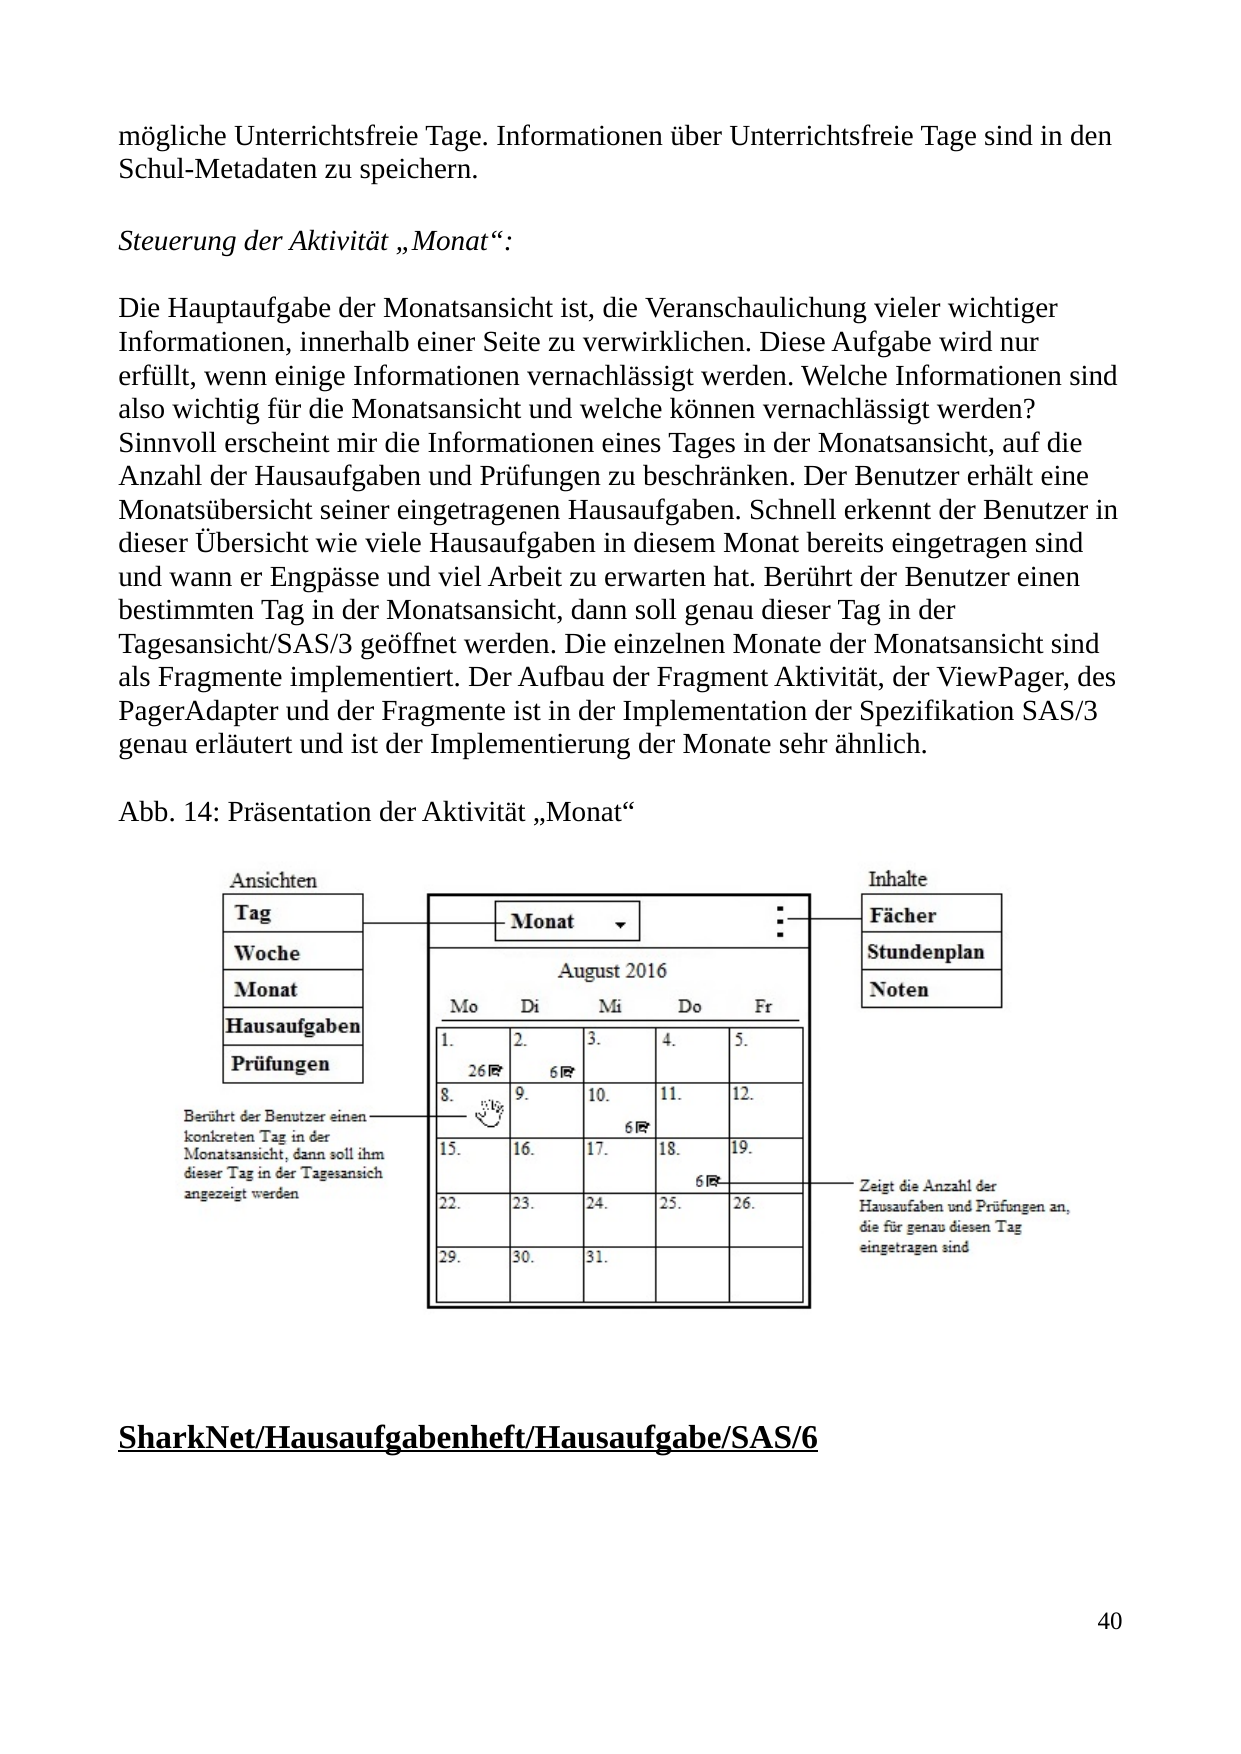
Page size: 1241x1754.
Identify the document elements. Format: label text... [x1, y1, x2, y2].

subtitle Abb. 14: Präsentation der Aktivität „Monat“ [118, 794, 1122, 827]
subtitle Steuerung der Aktivität „Monat“: [118, 223, 1122, 257]
subtitle mögliche Unterrichtsfreie Tage. Informationen über Unterrichtsfreie Tage sind in den Schul-Metadaten zu speichern. [118, 118, 1122, 185]
subtitle Die Hauptaufgabe der Monatsansicht ist, die Veranschaulichung vieler wichtiger Informationen, innerhalb einer Seite zu verwirklichen. Diese Aufgabe wird nur erfüllt, wenn einige Informationen vernachlässigt werden. Welche Informationen sind also wichtig für die Monatsansicht und welche können vernachlässigt werden? Sinnvoll erscheint mir die Informationen eines Tages in der Monatsansicht, auf die Anzahl der Hausaufgaben und Prüfungen zu beschränken. Der Benutzer erhält eine Monatsübersicht seiner eingetragenen Hausaufgaben. Schnell erkennt der Benutzer in dieser Übersicht wie viele Hausaufgaben in diesem Monat bereits eingetragen sind und wann er Engpässe und viel Arbeit zu erwarten hat. Berührt der Benutzer einen bestimmten Tag in der Monatsansicht, dann soll genau dieser Tag in der Tagesansicht/SAS/3 geöffnet werden. Die einzelnen Monate der Monatsansicht sind als Fragmente implementiert. Der Aufbau der Fragment Aktivität, der ViewPager, des PagerAdapter und der Fragmente ist in der Implementation der Spezifikation SAS/3 genau erläutert und ist der Implementierung der Monate sehr ähnlich. [118, 291, 1122, 760]
picture [152, 850, 1088, 1341]
subtitle SharkNet/Hausaufgabenheft/Hausaufgabe/SAS/6 [118, 1417, 1122, 1455]
